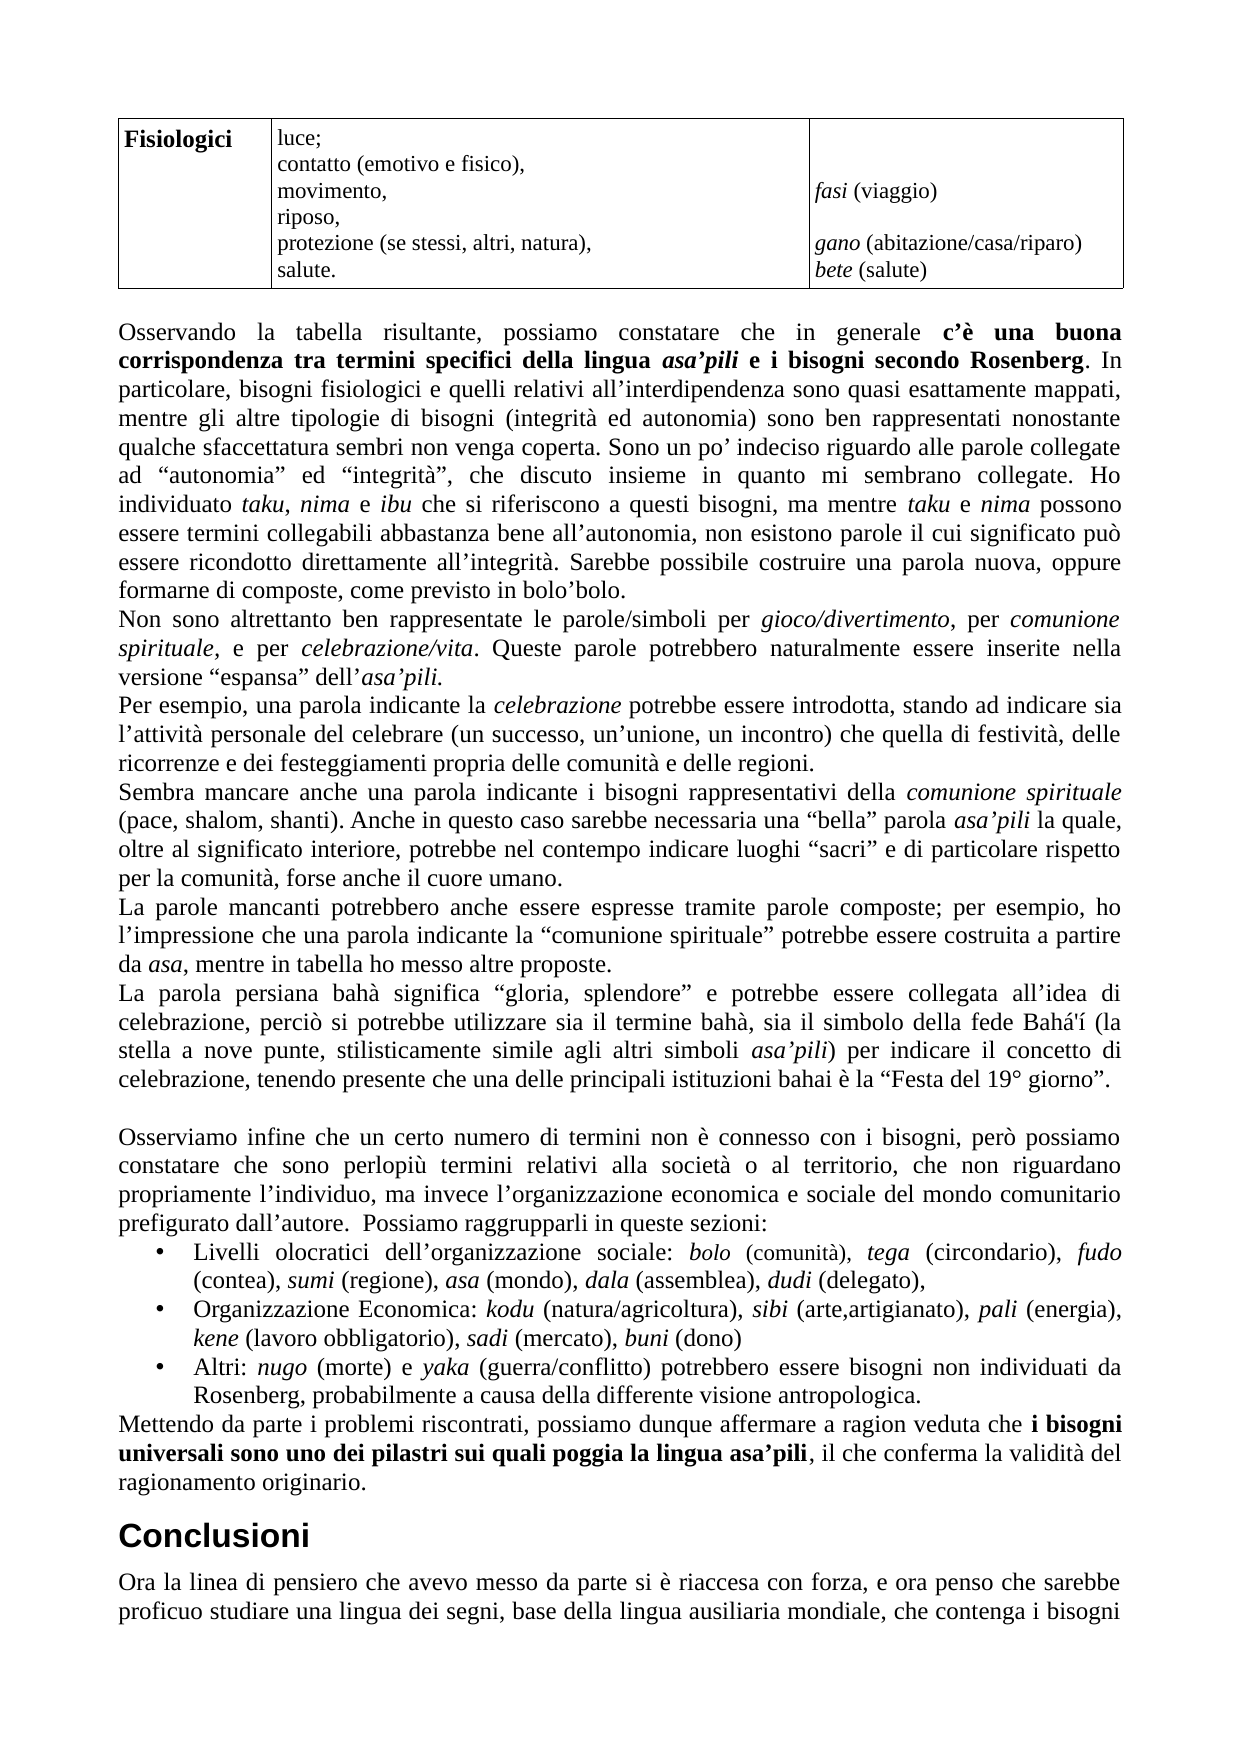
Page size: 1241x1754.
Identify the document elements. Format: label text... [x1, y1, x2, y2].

text Non sono altrettanto ben rappresentate le parole/simboli per gioco/divertimento, per comunione spirituale, e per celebrazione/vita. Queste parole potrebbero naturalmente essere inserite nella versione “espansa” dell’asa’pili. [118, 604, 1122, 690]
text Osserviamo infine che un certo numero di termini non è connesso con i bisogni, però possiamo constatare che sono perlopiù termini relativi alla società o al territorio, che non riguardano propriamente l’individuo, ma invece l’organizzazione economica e sociale del mondo comunitario prefigurato dall’autore. Possiamo raggrupparli in queste sezioni: [118, 1122, 1122, 1237]
subtitle Conclusioni [118, 1516, 1122, 1555]
text La parole mancanti potrebbero anche essere espresse tramite parole composte; per esempio, ho l’impressione che una parola indicante la “comunione spirituale” potrebbe essere costruita a partire da asa, mentre in tabella ho messo altre proposte. [118, 892, 1122, 978]
list Organizzazione Economica: kodu (natura/agricoltura), sibi (arte,artigianato), pali (energia), kene (lavoro obbligatorio), sadi (mercato), buni (dono) [156, 1294, 1122, 1352]
table_cell Fisiologici [119, 119, 271, 288]
text Osservando la tabella risultante, possiamo constatare che in generale c’è una buona corrispondenza tra termini specifici della lingua asa’pili e i bisogni secondo Rosenberg. In particolare, bisogni fisiologici e quelli relativi all’interdipendenza sono quasi esattamente mappati, mentre gli altre tipologie di bisogni (integrità ed autonomia) sono ben rappresentati nonostante qualche sfaccettatura sembri non venga coperta. Sono un po’ indeciso riguardo alle parole collegate ad “autonomia” ed “integrità”, che discuto insieme in quanto mi sembrano collegate. Ho individuato taku, nima e ibu che si riferiscono a questi bisogni, ma mentre taku e nima possono essere termini collegabili abbastanza bene all’autonomia, non esistono parole il cui significato può essere ricondotto direttamente all’integrità. Sarebbe possibile costruire una parola nuova, oppure formarne di composte, come previsto in bolo’bolo. [118, 317, 1122, 604]
text Ora la linea di pensiero che avevo messo da parte si è riaccesa con forza, e ora penso che sarebbe proficuo studiare una lingua dei segni, base della lingua ausiliaria mondiale, che contenga i bisogni [118, 1567, 1122, 1625]
text Sembra mancare anche una parola indicante i bisogni rappresentativi della comunione spirituale (pace, shalom, shanti). Anche in questo caso sarebbe necessaria una “bella” parola asa’pili la quale, oltre al significato interiore, potrebbe nel contempo indicare luoghi “sacri” e di particolare rispetto per la comunità, forse anche il cuore umano. [118, 777, 1122, 892]
text Per esempio, una parola indicante la celebrazione potrebbe essere introdotta, stando ad indicare sia l’attività personale del celebrare (un successo, un’unione, un incontro) che quella di festività, delle ricorrenze e dei festeggiamenti propria delle comunità e delle regioni. [118, 690, 1122, 777]
text La parola persiana bahà significa “gloria, splendore” e potrebbe essere collegata all’idea di celebrazione, perciò si potrebbe utilizzare sia il termine bahà, sia il simbolo della fede Bahá'í (la stella a nove punte, stilisticamente simile agli altri simboli asa’pili) per indicare il concetto di celebrazione, tenendo presente che una delle principali istituzioni bahai è la “Festa del 19° giorno”. [118, 978, 1122, 1093]
list Altri: nugo (morte) e yaka (guerra/conflitto) potrebbero essere bisogni non individuati da Rosenberg, probabilmente a causa della differente visione antropologica. [156, 1352, 1122, 1409]
text Mettendo da parte i problemi riscontrati, possiamo dunque affermare a ragion veduta che i bisogni universali sono uno dei pilastri sui quali poggia la lingua asa’pili, il che conferma la validità del ragionamento originario. [118, 1409, 1122, 1495]
table_cell fasi (viaggio) gano (abitazione/casa/riparo) bete (salute) [810, 119, 1123, 288]
table_cell luce; contatto (emotivo e fisico), movimento, riposo, protezione (se stessi, altri, natura), salute. [272, 119, 809, 288]
list Livelli olocratici dell’organizzazione sociale: bolo (comunità), tega (circondario), fudo (contea), sumi (regione), asa (mondo), dala (assemblea), dudi (delegato), [156, 1237, 1122, 1294]
